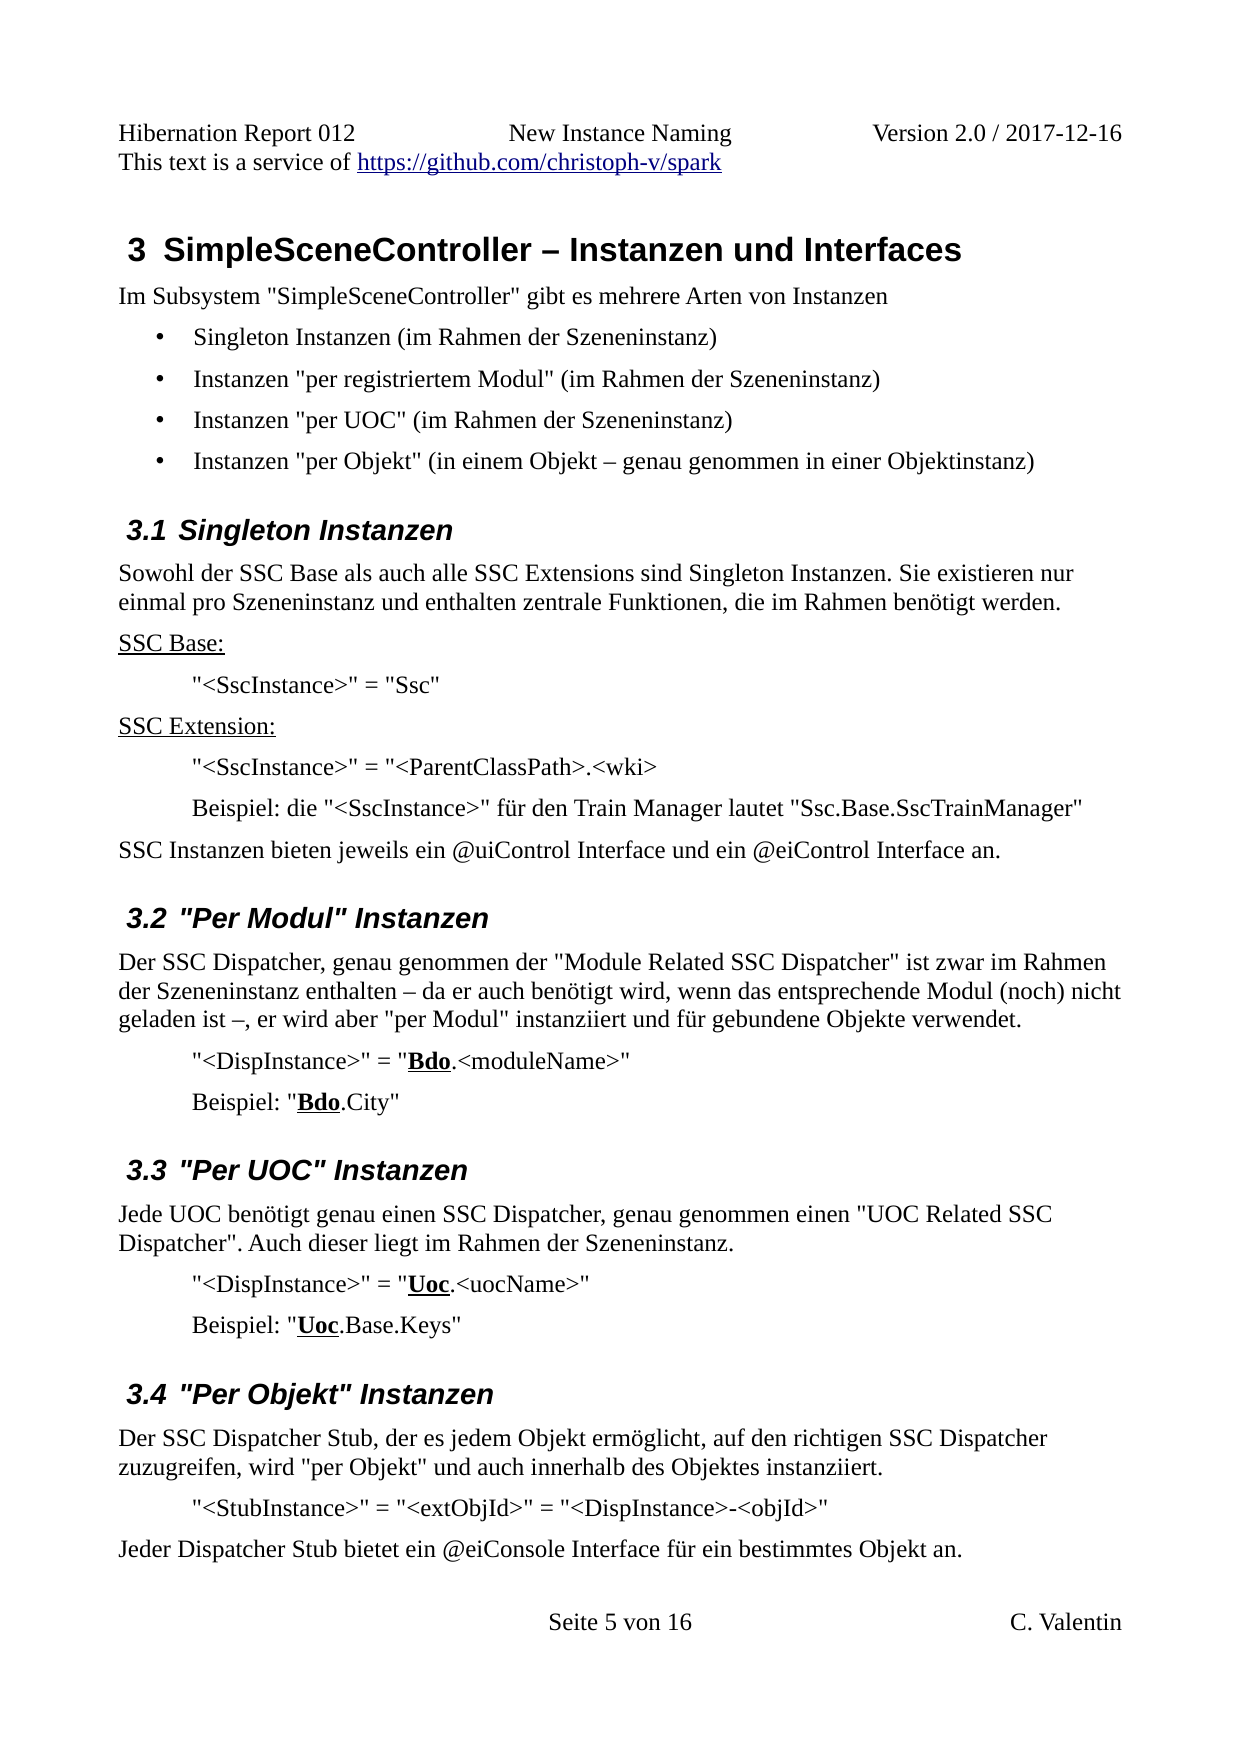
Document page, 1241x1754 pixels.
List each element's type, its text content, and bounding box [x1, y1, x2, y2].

text Jeder Dispatcher Stub bietet ein @eiConsole Interface für ein bestimmtes Objekt an. [118, 1534, 1122, 1563]
list Instanzen "per UOC" (im Rahmen der Szeneninstanz) [156, 405, 1122, 434]
text SSC Instanzen bieten jeweils ein @uiControl Interface und ein @eiControl Interface an. [118, 835, 1122, 863]
list Instanzen "per registriertem Modul" (im Rahmen der Szeneninstanz) [156, 364, 1122, 392]
text "<SscInstance>" = "Ssc" [192, 670, 1122, 698]
text "<DispInstance>" = "Uoc.<uocName>" [192, 1269, 1122, 1298]
subtitle "Per Modul" Instanzen [118, 901, 1122, 934]
text "<SscInstance>" = "<ParentClassPath>.<wki> [192, 752, 1122, 781]
list Instanzen "per Objekt" (in einem Objekt – genau genommen in einer Objektinstanz) [156, 446, 1122, 475]
text "<DispInstance>" = "Bdo.<moduleName>" [192, 1046, 1122, 1074]
text SSC Base: [118, 628, 1122, 657]
subtitle "Per UOC" Instanzen [118, 1153, 1122, 1187]
text "<StubInstance>" = "<extObjId>" = "<DispInstance>-<objId>" [192, 1493, 1122, 1522]
text Sowohl der SSC Base als auch alle SSC Extensions sind Singleton Instanzen. Sie existieren nur einmal pro Szeneninstanz und enthalten zentrale Funktionen, die im Rahmen benötigt werden. [118, 558, 1122, 616]
text Beispiel: "Uoc.Base.Keys" [192, 1311, 1122, 1339]
text Beispiel: "Bdo.City" [192, 1087, 1122, 1116]
text Der SSC Dispatcher Stub, der es jedem Objekt ermöglicht, auf den richtigen SSC Dispatcher zuzugreifen, wird "per Objekt" und auch innerhalb des Objektes instanziiert. [118, 1423, 1122, 1480]
text Jede UOC benötigt genau einen SSC Dispatcher, genau genommen einen "UOC Related SSC Dispatcher". Auch dieser liegt im Rahmen der Szeneninstanz. [118, 1199, 1122, 1257]
list Singleton Instanzen (im Rahmen der Szeneninstanz) [156, 322, 1122, 351]
subtitle SimpleSceneController – Instanzen und Interfaces [118, 230, 1122, 269]
text Der SSC Dispatcher, genau genommen der "Module Related SSC Dispatcher" ist zwar im Rahmen der Szeneninstanz enthalten – da er auch benötigt wird, wenn das entsprechende Modul (noch) nicht geladen ist –, er wird aber "per Modul" instanziiert und für gebundene Objekte verwendet. [118, 947, 1122, 1033]
subtitle "Per Objekt" Instanzen [118, 1377, 1122, 1410]
text Im Subsystem "SimpleSceneController" gibt es mehrere Arten von Instanzen [118, 281, 1122, 310]
text Beispiel: die "<SscInstance>" für den Train Manager lautet "Ssc.Base.SscTrainManager" [192, 793, 1122, 822]
subtitle Singleton Instanzen [118, 512, 1122, 546]
text SSC Extension: [118, 711, 1122, 740]
